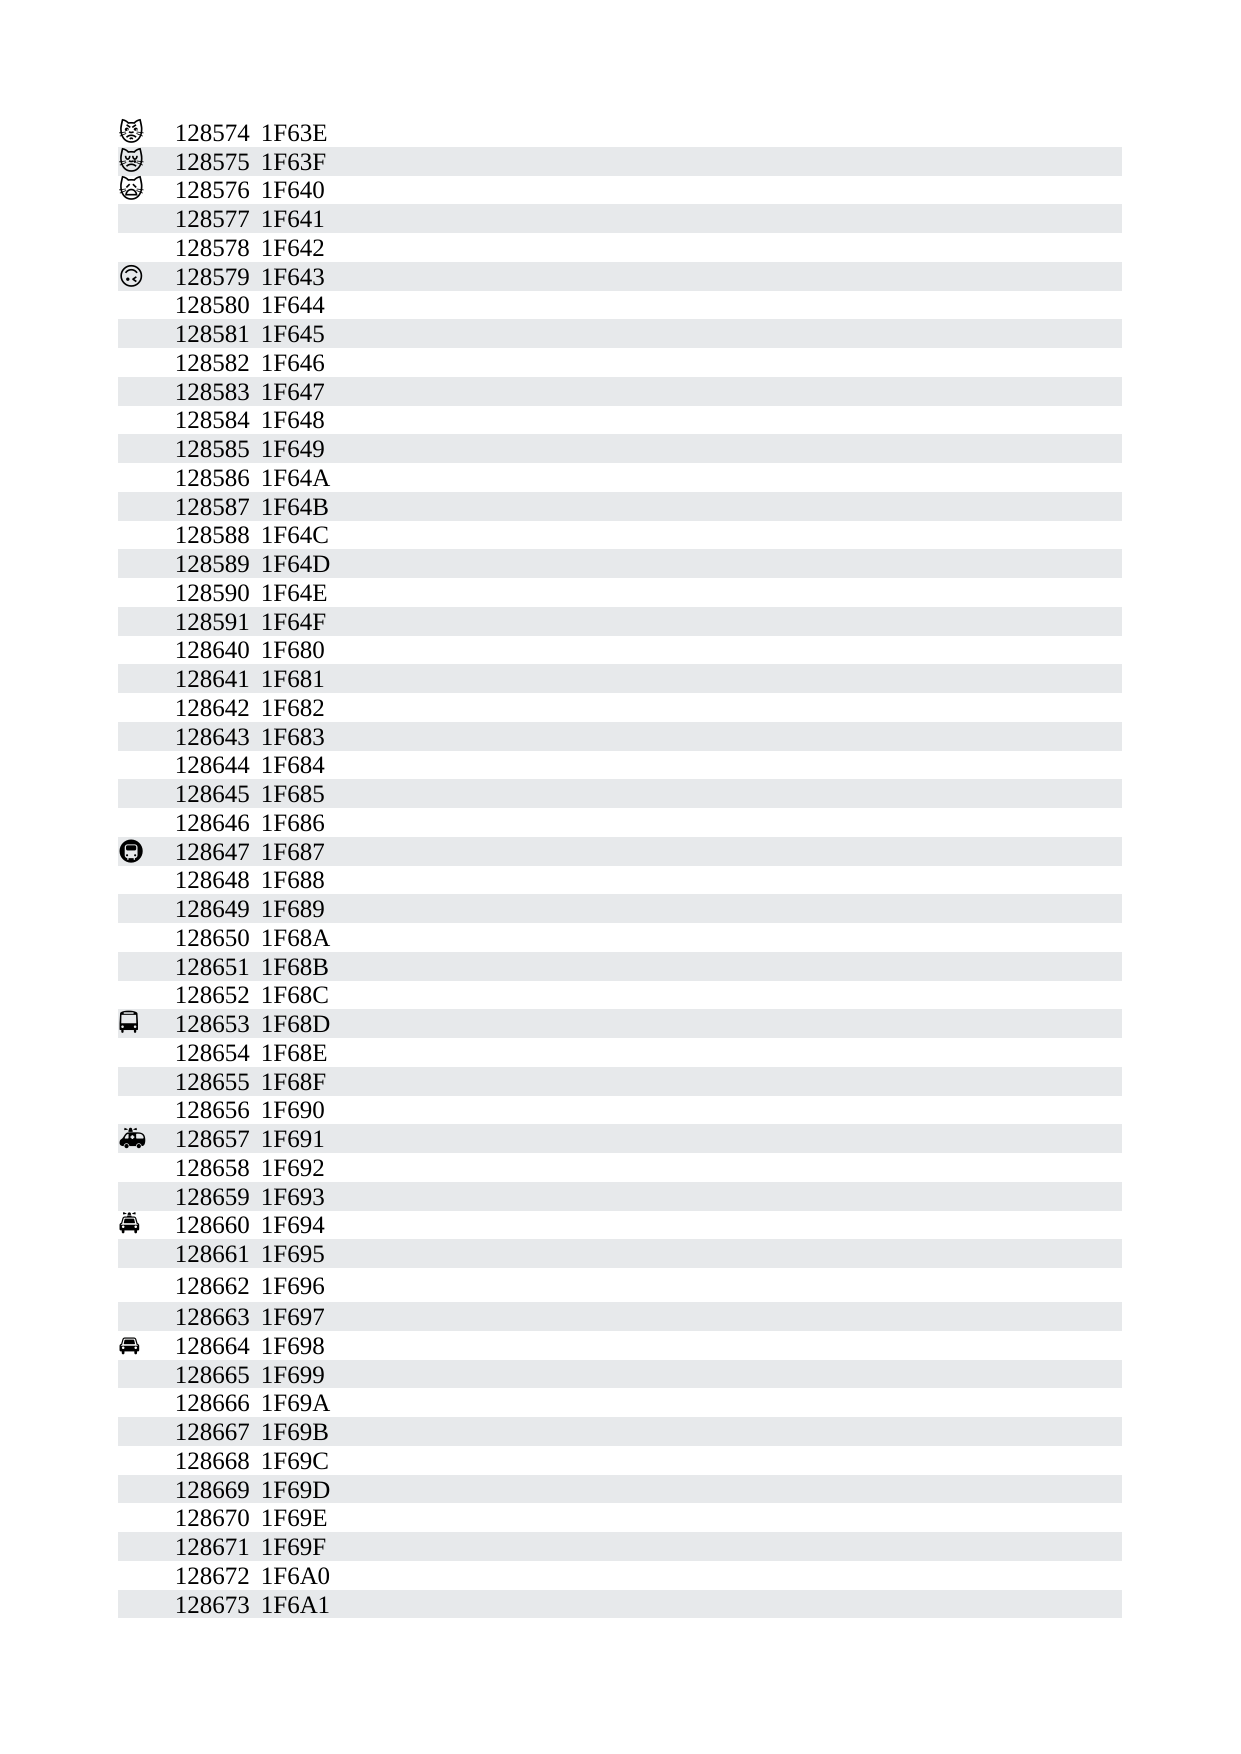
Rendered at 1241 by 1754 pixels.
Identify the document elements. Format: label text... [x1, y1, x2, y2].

table_cell 128590 [175, 578, 261, 607]
table_cell 1F6A1 [261, 1590, 347, 1618]
table_cell 1F694 [261, 1211, 347, 1239]
table_cell [347, 866, 1122, 894]
table_cell [347, 636, 1122, 664]
table_cell 1F642 [261, 233, 347, 262]
table_cell [347, 808, 1122, 837]
table_cell 1F640 [261, 176, 347, 204]
table_cell 1F68D [261, 1009, 347, 1038]
table_cell 🙉 [118, 434, 174, 463]
table_cell [347, 521, 1122, 549]
table_cell [347, 406, 1122, 434]
table_cell [347, 1590, 1122, 1618]
table_cell 🚡 [118, 1590, 174, 1618]
table_cell 🚙 [118, 1360, 174, 1388]
table_cell [347, 1389, 1122, 1417]
table_cell 128575 [175, 147, 261, 176]
table_cell 128585 [175, 434, 261, 463]
table_cell 🚖 [118, 1268, 174, 1302]
table_cell 128664 [175, 1331, 261, 1360]
table_cell 🚅 [118, 779, 174, 808]
table_cell 128648 [175, 866, 261, 894]
table_cell 🚈 [118, 866, 174, 894]
table_cell 128646 [175, 808, 261, 837]
table_cell 🚞 [118, 1504, 174, 1532]
table_cell 128656 [175, 1096, 261, 1124]
table_cell 🚛 [118, 1417, 174, 1446]
table_cell [347, 693, 1122, 722]
table_cell 128650 [175, 923, 261, 952]
table_cell 128644 [175, 751, 261, 779]
table_cell [347, 233, 1122, 262]
table_cell [347, 204, 1122, 233]
table_cell 🚀 [118, 636, 174, 664]
table_cell 1F64F [261, 607, 347, 636]
table_cell 128584 [175, 406, 261, 434]
table_cell 1F68E [261, 1038, 347, 1067]
table_cell [347, 1009, 1122, 1038]
table_cell [347, 1067, 1122, 1096]
table_cell 1F68B [261, 952, 347, 981]
table_cell 🙄 [118, 291, 174, 319]
table_cell 128579 [175, 262, 261, 291]
table_cell 128665 [175, 1360, 261, 1388]
table_cell [347, 751, 1122, 779]
table_cell 1F689 [261, 894, 347, 923]
table_cell [347, 578, 1122, 607]
table_cell 🚊 [118, 923, 174, 952]
table_cell 🚘 [118, 1331, 174, 1360]
table_cell 🚇 [118, 837, 174, 866]
table_cell 🚚 [118, 1389, 174, 1417]
table_cell 1F649 [261, 434, 347, 463]
table_cell 1F681 [261, 664, 347, 693]
table_cell 🚟 [118, 1532, 174, 1561]
table_cell 1F683 [261, 722, 347, 751]
table_cell 128652 [175, 981, 261, 1009]
table_cell [347, 1182, 1122, 1211]
table_cell 1F64A [261, 463, 347, 492]
table_cell [347, 664, 1122, 693]
table_cell [347, 1096, 1122, 1124]
table_cell 128574 [175, 118, 261, 147]
table_cell 🚁 [118, 664, 174, 693]
table_cell 128662 [175, 1268, 261, 1302]
table_cell 🚒 [118, 1153, 174, 1182]
table_cell 🚔 [118, 1211, 174, 1239]
table_cell 🚐 [118, 1096, 174, 1124]
table_cell 1F648 [261, 406, 347, 434]
table_cell 128581 [175, 319, 261, 348]
table_cell [347, 923, 1122, 952]
table_cell 🚂 [118, 693, 174, 722]
table_cell 128657 [175, 1124, 261, 1153]
table_cell 1F688 [261, 866, 347, 894]
table_cell 🚠 [118, 1561, 174, 1590]
table_cell 1F69B [261, 1417, 347, 1446]
table_cell [347, 722, 1122, 751]
table_cell 1F686 [261, 808, 347, 837]
table_cell 1F647 [261, 377, 347, 406]
table_cell 128668 [175, 1446, 261, 1475]
table_cell 1F69C [261, 1446, 347, 1475]
table_cell 1F64E [261, 578, 347, 607]
table_cell 1F645 [261, 319, 347, 348]
table_cell 1F690 [261, 1096, 347, 1124]
table_cell 1F64D [261, 549, 347, 578]
table_cell [347, 463, 1122, 492]
table_cell [347, 118, 1122, 147]
table_cell 😿 [118, 147, 174, 176]
table_cell 1F685 [261, 779, 347, 808]
table_cell [347, 176, 1122, 204]
table_cell [347, 492, 1122, 521]
table_cell 128587 [175, 492, 261, 521]
table_cell [347, 1302, 1122, 1331]
table_cell 128591 [175, 607, 261, 636]
table_cell 1F69A [261, 1389, 347, 1417]
table_cell [347, 291, 1122, 319]
table_cell 🚜 [118, 1446, 174, 1475]
table_cell [347, 262, 1122, 291]
table_cell [347, 1239, 1122, 1268]
table_cell 🚝 [118, 1475, 174, 1503]
table_cell 1F643 [261, 262, 347, 291]
table_cell 🙌 [118, 521, 174, 549]
table_cell 🚎 [118, 1038, 174, 1067]
table_cell 1F69F [261, 1532, 347, 1561]
table_cell [347, 319, 1122, 348]
table_cell 1F68C [261, 981, 347, 1009]
table_cell 128576 [175, 176, 261, 204]
table_cell [347, 1532, 1122, 1561]
table_cell 128577 [175, 204, 261, 233]
table_cell 128672 [175, 1561, 261, 1590]
table_cell [347, 147, 1122, 176]
table_cell 🙏 [118, 607, 174, 636]
table_cell 🙊 [118, 463, 174, 492]
table_cell 1F63E [261, 118, 347, 147]
table_cell [347, 1504, 1122, 1532]
table_cell 🚓 [118, 1182, 174, 1211]
table_cell 🙃 [118, 262, 174, 291]
table_cell 128589 [175, 549, 261, 578]
table_cell 🚑 [118, 1124, 174, 1153]
table_cell 128580 [175, 291, 261, 319]
table_cell 1F63F [261, 147, 347, 176]
table_cell 🙍 [118, 549, 174, 578]
table_cell 128669 [175, 1475, 261, 1503]
table_cell [347, 1561, 1122, 1590]
table_cell 1F691 [261, 1124, 347, 1153]
table_cell 128663 [175, 1302, 261, 1331]
table_cell 128582 [175, 348, 261, 377]
table_cell 128588 [175, 521, 261, 549]
table_cell 128654 [175, 1038, 261, 1067]
table_cell [347, 348, 1122, 377]
table_cell 🙆 [118, 348, 174, 377]
table_cell [347, 377, 1122, 406]
table_cell 🙇 [118, 377, 174, 406]
table_cell 1F684 [261, 751, 347, 779]
table_cell [347, 1360, 1122, 1388]
table_cell 128651 [175, 952, 261, 981]
table_cell 1F68F [261, 1067, 347, 1096]
table_cell 128659 [175, 1182, 261, 1211]
table_cell [347, 1331, 1122, 1360]
table_cell 🚏 [118, 1067, 174, 1096]
table_cell 128578 [175, 233, 261, 262]
table_cell 😾 [118, 118, 174, 147]
table_cell [347, 837, 1122, 866]
table_cell 1F644 [261, 291, 347, 319]
table_cell 1F64C [261, 521, 347, 549]
table_cell 1F693 [261, 1182, 347, 1211]
table_cell 128645 [175, 779, 261, 808]
table_cell 128655 [175, 1067, 261, 1096]
table_cell [347, 1124, 1122, 1153]
table_cell [347, 1153, 1122, 1182]
table_cell 🚉 [118, 894, 174, 923]
table_cell 128673 [175, 1590, 261, 1618]
table_cell 128642 [175, 693, 261, 722]
table_cell 1F687 [261, 837, 347, 866]
table_cell [347, 779, 1122, 808]
table_cell 🙋 [118, 492, 174, 521]
table_cell [347, 607, 1122, 636]
table_cell 1F699 [261, 1360, 347, 1388]
table_cell 128641 [175, 664, 261, 693]
table_cell [347, 1446, 1122, 1475]
table_cell 🙎 [118, 578, 174, 607]
table_cell [347, 1417, 1122, 1446]
table_cell 🚄 [118, 751, 174, 779]
table_cell 1F68A [261, 923, 347, 952]
table_cell [347, 1475, 1122, 1503]
table_cell 128640 [175, 636, 261, 664]
table_cell 🙅 [118, 319, 174, 348]
table_cell [347, 952, 1122, 981]
table_cell [347, 894, 1122, 923]
table_cell [347, 549, 1122, 578]
table_cell 128586 [175, 463, 261, 492]
table_cell 🙀 [118, 176, 174, 204]
table_cell 128658 [175, 1153, 261, 1182]
table_cell 🚕 [118, 1239, 174, 1268]
table_cell 128671 [175, 1532, 261, 1561]
table_cell 🙁 [118, 204, 174, 233]
table_cell 128649 [175, 894, 261, 923]
table_cell [347, 1211, 1122, 1239]
table_cell 🚌 [118, 981, 174, 1009]
table_cell [347, 1268, 1122, 1302]
table_cell 128670 [175, 1504, 261, 1532]
table_cell 1F6A0 [261, 1561, 347, 1590]
table_cell [347, 981, 1122, 1009]
table_cell [347, 434, 1122, 463]
table_cell 1F697 [261, 1302, 347, 1331]
table_cell 128653 [175, 1009, 261, 1038]
table_cell 128647 [175, 837, 261, 866]
table_cell 🙂 [118, 233, 174, 262]
table_cell 128583 [175, 377, 261, 406]
table_cell 1F680 [261, 636, 347, 664]
table_cell 1F69E [261, 1504, 347, 1532]
table_cell 128660 [175, 1211, 261, 1239]
table_cell 128643 [175, 722, 261, 751]
table_cell 🚍 [118, 1009, 174, 1038]
table_cell 🚃 [118, 722, 174, 751]
table_cell 🚋 [118, 952, 174, 981]
table_cell 1F698 [261, 1331, 347, 1360]
table_cell 128667 [175, 1417, 261, 1446]
table_cell 1F641 [261, 204, 347, 233]
table_cell 1F69D [261, 1475, 347, 1503]
table_cell 1F692 [261, 1153, 347, 1182]
table_cell 1F695 [261, 1239, 347, 1268]
table_cell 1F646 [261, 348, 347, 377]
table_cell 🚆 [118, 808, 174, 837]
table_cell 🙈 [118, 406, 174, 434]
table_cell [347, 1038, 1122, 1067]
table_cell 128666 [175, 1389, 261, 1417]
table_cell 1F682 [261, 693, 347, 722]
table_cell 🚗 [118, 1302, 174, 1331]
table_cell 1F696 [261, 1268, 347, 1302]
table_cell 1F64B [261, 492, 347, 521]
table_cell 128661 [175, 1239, 261, 1268]
